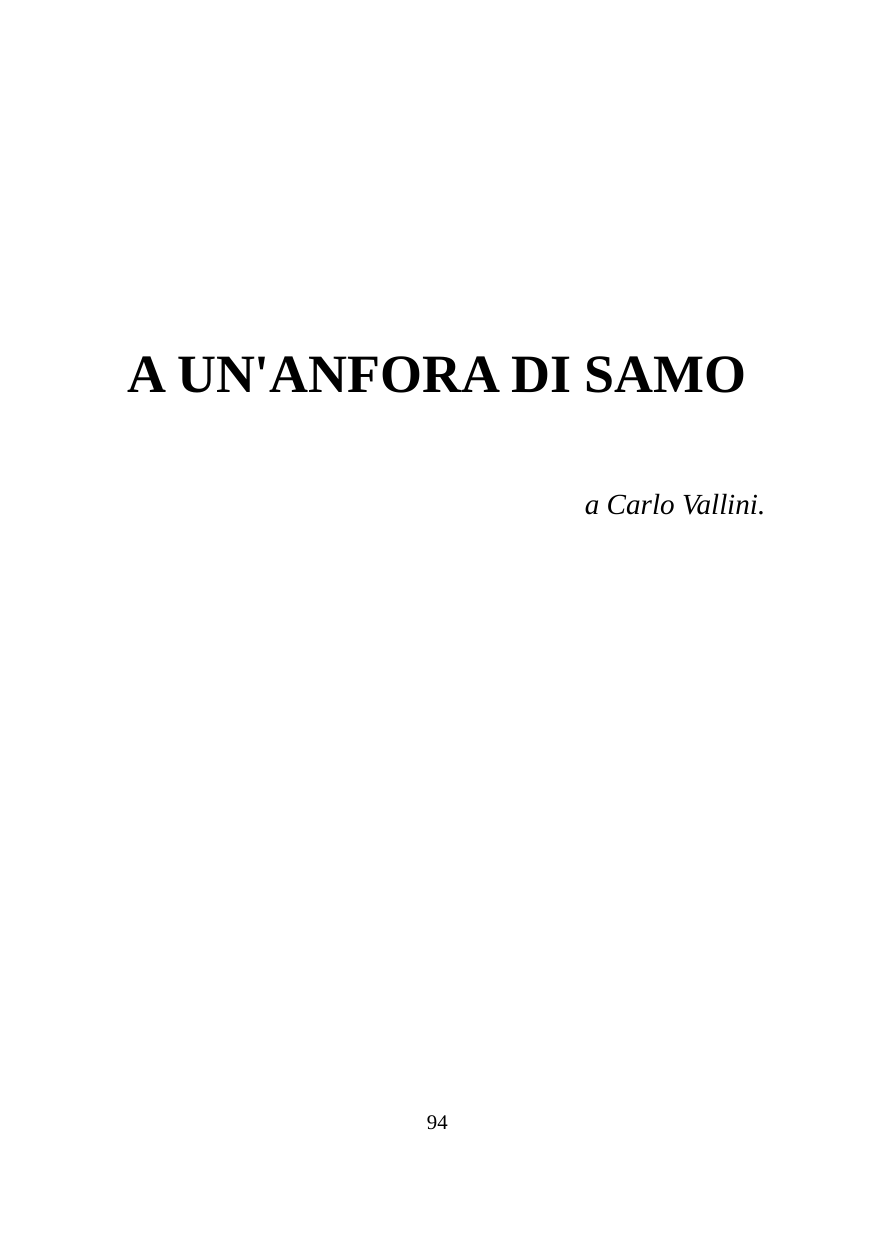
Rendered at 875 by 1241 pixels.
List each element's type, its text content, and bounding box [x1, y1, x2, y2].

subtitle A UN'ANFORA DI SAMO [106, 342, 768, 404]
text a Carlo Vallini. [106, 487, 768, 521]
